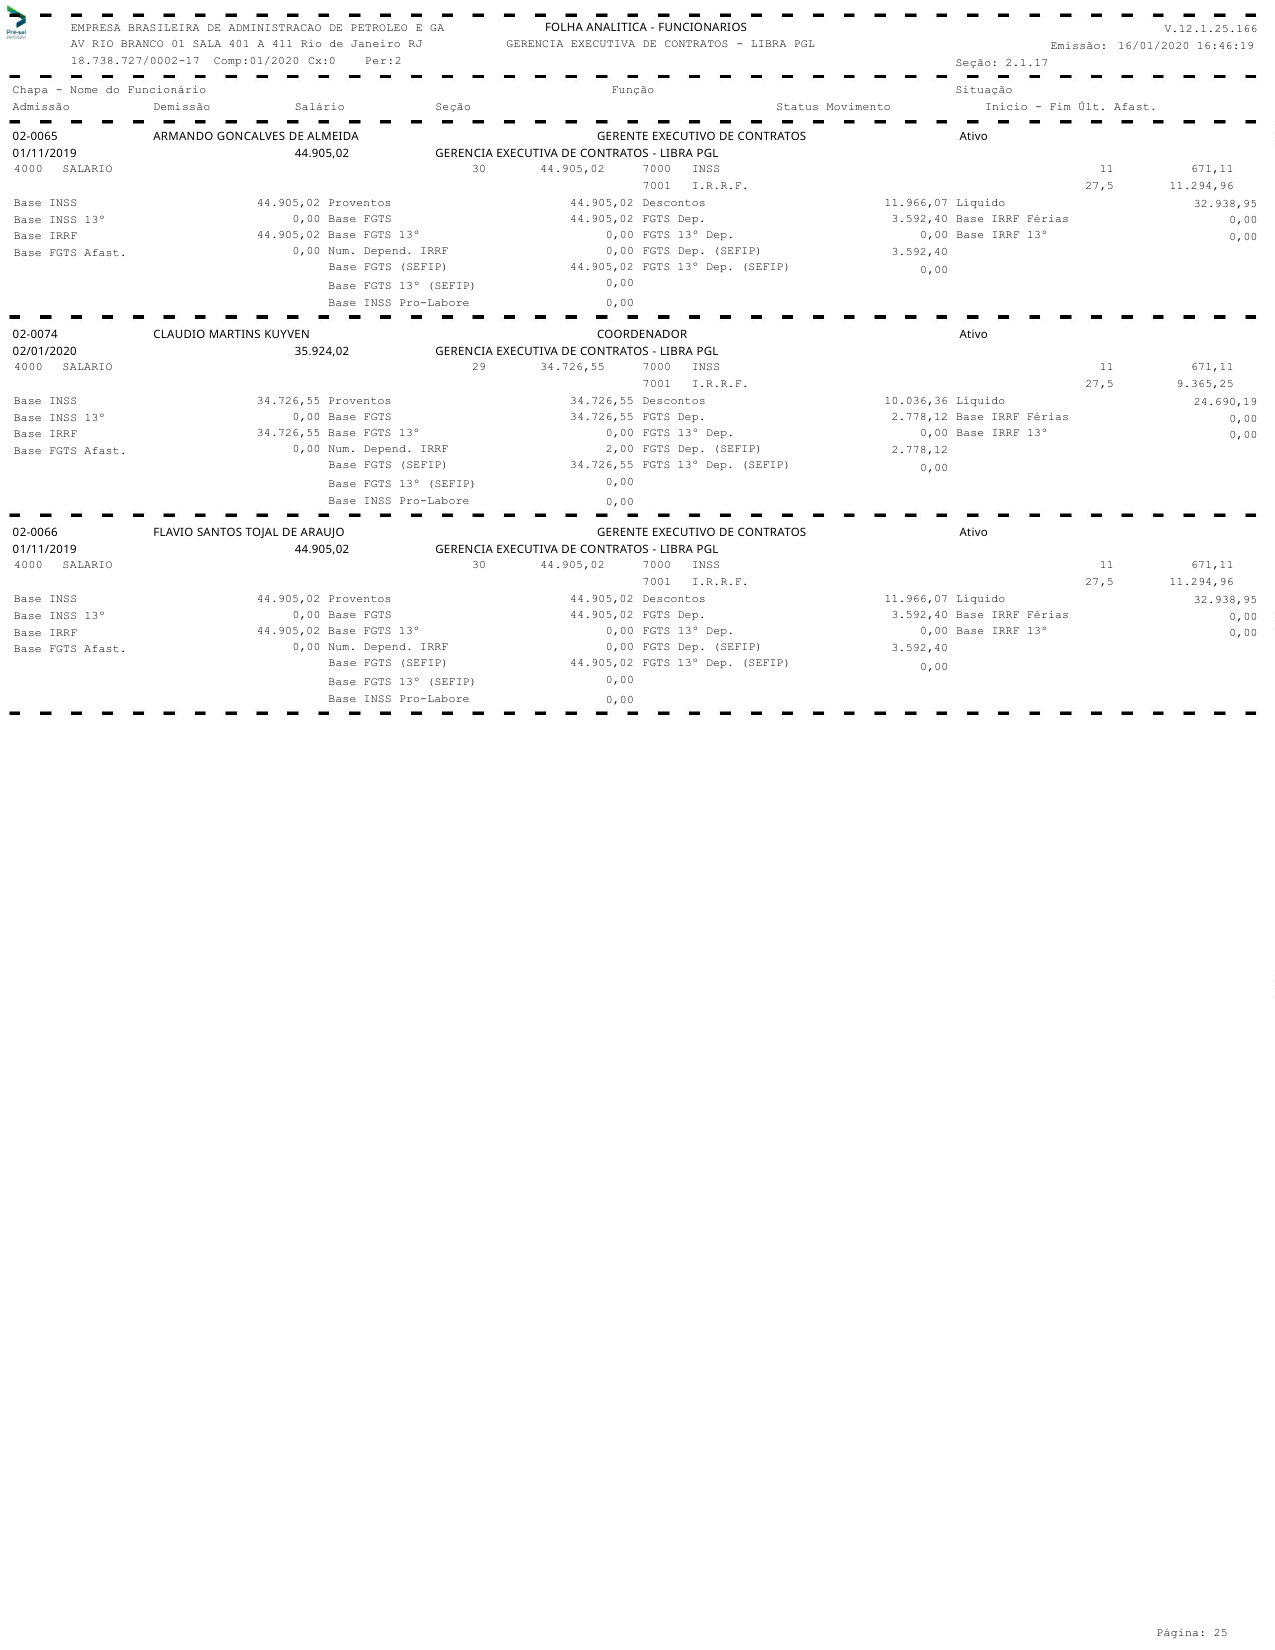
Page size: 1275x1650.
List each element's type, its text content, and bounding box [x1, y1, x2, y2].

text Página: 25 [1156, 1626, 1244, 1639]
text 11.294,96 [1169, 574, 1251, 588]
text FLAVIO SANTOS TOJAL DE ARAUJO [153, 526, 386, 539]
text 11.966,07 Líquido [884, 592, 1095, 606]
text 000 [21, 558, 60, 571]
text 0,00 [606, 494, 651, 508]
text 7000 [642, 162, 688, 175]
text Base IRRF [13, 625, 123, 639]
text 4 [14, 360, 21, 373]
text 3.592,40 Base IRRF Férias [891, 212, 1095, 225]
text Base INSS 13º [13, 212, 123, 226]
text 11 [1099, 162, 1131, 175]
text Base FGTS 13º (SEFIP) [328, 477, 500, 490]
text 2,00 FGTS Dep. (SEFIP) [606, 442, 817, 455]
text 44.905,02 Descontos [570, 196, 817, 209]
text GERENTE EXECUTIVO DE CONTRATOS [597, 526, 837, 539]
text 1/11/2019 [19, 543, 101, 556]
text 44.905,02 [294, 543, 376, 556]
text Base INSS Pro-Labore [328, 493, 500, 507]
text 0,00 [1229, 428, 1275, 441]
text 32.938,95 [1193, 593, 1275, 606]
text 11.294,96 [1169, 178, 1251, 192]
text Base IRRF [13, 229, 123, 242]
text 0 [12, 526, 19, 539]
text 000 [21, 360, 60, 373]
text 0,00 [920, 263, 966, 276]
text Base FGTS Afast. [13, 642, 145, 655]
text GERENTE EXECUTIVO DE CONTRATOS [597, 130, 837, 143]
text 27,5 [1085, 574, 1131, 588]
text INSS [692, 360, 738, 373]
text Status Movimento [776, 99, 908, 113]
text Base FGTS (SEFIP) [328, 259, 474, 273]
text 0,00 FGTS Dep. (SEFIP) [606, 244, 817, 257]
text 11.966,07 Líquido [884, 196, 1095, 209]
text 44.905,02 [540, 162, 622, 175]
text Per:2 [364, 53, 419, 67]
text INSS [692, 162, 738, 175]
text 44.905,02 Base FGTS 13º [257, 228, 474, 241]
text SALARIO [62, 558, 130, 571]
text 30 [472, 162, 503, 175]
text Ativo [959, 526, 1012, 539]
text 0,00 FGTS 13º Dep. [606, 624, 817, 637]
text 0,00 Base FGTS [292, 212, 474, 225]
text 7000 [642, 360, 688, 373]
text 0 [12, 543, 19, 556]
text Início - Fim Últ. Afast. [985, 99, 1182, 113]
text 16/01/2020 16:46:19 [1118, 38, 1275, 52]
text 8.738.727/0002-17 Comp:01/2020 Cx:0 [78, 53, 361, 67]
text Seção: 2.1.17 [955, 55, 1066, 69]
text GERENCIA EXECUTIVA DE CONTRATOS - LIBRA PGL [435, 543, 769, 556]
text 001 [650, 376, 688, 390]
text Chapa - Nome do Funcionário [12, 83, 236, 96]
text 34.726,55 Proventos [257, 394, 474, 407]
text Base INSS [13, 592, 95, 606]
text 44.905,02 Proventos [257, 592, 474, 606]
text COORDENADOR [597, 328, 693, 341]
text 7 [642, 376, 650, 390]
text 0,00 Base IRRF 13º [920, 228, 1095, 241]
text Situação [955, 82, 1066, 96]
text 0,00 [1229, 213, 1275, 226]
text 0,00 Base FGTS [292, 608, 474, 622]
text 0 [12, 344, 19, 358]
text Ativo [959, 130, 1012, 143]
text Base INSS 13º [13, 411, 123, 424]
text 11 [1099, 360, 1131, 373]
text 10.036,36 Líquido [884, 394, 1095, 407]
text GERENCIA EXECUTIVA DE CONTRATOS - LIBRA PGL [435, 344, 769, 358]
text 24.690,19 [1193, 395, 1275, 408]
text 0 [12, 130, 19, 143]
text Função [611, 83, 672, 96]
text Ativo [959, 328, 1012, 341]
text 34.726,55 Base FGTS 13º [257, 426, 474, 439]
text 34.726,55 Descontos [570, 394, 817, 407]
text FOLHA ANALITICA - FUNCIONARIOS [545, 20, 785, 34]
text 0 [12, 328, 19, 341]
text CLAUDIO MARTINS KUYVEN [153, 328, 384, 341]
text Emissão: [1050, 38, 1118, 52]
text Admissão Demissão [12, 99, 236, 113]
text 30 [472, 558, 503, 571]
text 7 [642, 178, 650, 192]
text 3.592,40 [891, 244, 1095, 258]
text Salário [294, 99, 362, 113]
text 0,00 [606, 276, 817, 289]
text 2-0066 [19, 526, 80, 539]
text ARMANDO GONCALVES DE ALMEIDA [153, 130, 384, 143]
text 34.726,55 [540, 360, 622, 373]
text 34.726,55 FGTS 13º Dep. (SEFIP) [570, 458, 817, 471]
text 29 [472, 360, 503, 373]
text 0,00 FGTS 13º Dep. [606, 228, 817, 241]
text I.R.R.F. [692, 376, 766, 390]
text 0,00 Base IRRF 13º [920, 624, 1095, 637]
text 44.905,02 Descontos [570, 592, 817, 606]
text 44.905,02 [294, 146, 384, 160]
text 44.905,02 FGTS 13º Dep. (SEFIP) [570, 259, 817, 273]
text 671,11 [1191, 360, 1251, 373]
text 35.924,02 [294, 344, 384, 358]
text 0,00 FGTS 13º Dep. [606, 426, 817, 439]
text SALARIO [62, 360, 130, 373]
text 0,00 [606, 296, 651, 309]
text 2-0065 [19, 130, 80, 143]
text Base INSS [13, 394, 95, 407]
text GERENCIA EXECUTIVA DE CONTRATOS - LIBRA PGL [506, 37, 840, 50]
text Base FGTS (SEFIP) [328, 458, 474, 471]
text Base FGTS 13º (SEFIP) [328, 279, 500, 292]
text 0,00 [1229, 609, 1275, 623]
text Base FGTS Afast. [13, 444, 145, 457]
text I.R.R.F. [692, 574, 766, 588]
text I.R.R.F. [692, 178, 766, 192]
text 44.905,02 FGTS Dep. [570, 212, 817, 225]
text Base FGTS 13º (SEFIP) [328, 675, 500, 688]
text 0,00 [1229, 411, 1275, 425]
text 0,00 [606, 692, 651, 706]
text Base FGTS (SEFIP) [328, 656, 474, 669]
text 0,00 [1229, 229, 1275, 243]
text 1 [71, 53, 78, 67]
text 0,00 FGTS Dep. (SEFIP) [606, 640, 817, 653]
picture [0, 0, 1275, 1650]
text 671,11 [1191, 558, 1251, 571]
text 7000 [642, 558, 688, 571]
text 0,00 Num. Depend. IRRF [292, 640, 474, 653]
text 27,5 [1085, 178, 1131, 192]
text 001 [650, 574, 688, 588]
text 7 [642, 574, 650, 588]
text 0,00 [606, 474, 817, 488]
text SALARIO [62, 162, 130, 175]
text 2-0074 [19, 328, 80, 341]
text 0,00 [920, 659, 966, 673]
text Base INSS Pro-Labore [328, 692, 500, 705]
text 0,00 Base IRRF 13º [920, 426, 1095, 439]
text 27,5 [1085, 376, 1131, 390]
text 0,00 Num. Depend. IRRF [292, 442, 474, 455]
text 9.365,25 [1176, 376, 1251, 390]
text 32.938,95 [1193, 196, 1275, 210]
text 44.905,02 [540, 558, 622, 571]
text 34.726,55 FGTS Dep. [570, 410, 817, 423]
text Base INSS [13, 196, 95, 209]
text 001 [650, 178, 688, 192]
text Base INSS 13º [13, 609, 123, 622]
text Base IRRF [13, 427, 123, 441]
text 0,00 [920, 461, 966, 474]
text 44.905,02 Proventos [257, 196, 474, 209]
text EMPRESA BRASILEIRA DE ADMINISTRACAO DE PETROLEO E GA [71, 20, 469, 34]
text 671,11 [1191, 162, 1251, 175]
text 0,00 Base FGTS [292, 410, 474, 423]
text 2/01/2020 [19, 344, 101, 358]
text 44.905,02 Base FGTS 13º [257, 624, 474, 637]
text 4 [14, 558, 21, 571]
text 3.592,40 Base IRRF Férias [891, 608, 1095, 622]
text Base FGTS Afast. [13, 246, 145, 259]
text 1/11/2019 [19, 146, 101, 160]
text Seção [435, 99, 488, 113]
text 4 [14, 162, 21, 175]
text 2.778,12 Base IRRF Férias [891, 410, 1095, 423]
text 0 [12, 146, 19, 160]
text 2.778,12 [891, 442, 1095, 456]
text Base INSS Pro-Labore [328, 295, 500, 309]
text 0,00 [606, 672, 817, 686]
text 44.905,02 FGTS 13º Dep. (SEFIP) [570, 656, 817, 669]
text AV RIO BRANCO 01 SALA 401 A 411 Rio de Janeiro RJ [71, 37, 469, 50]
text GERENCIA EXECUTIVA DE CONTRATOS - LIBRA PGL [435, 146, 837, 160]
text INSS [692, 558, 738, 571]
text 11 [1099, 558, 1131, 571]
text 0,00 Num. Depend. IRRF [292, 244, 474, 257]
text 0,00 [1229, 626, 1275, 639]
text 3.592,40 [891, 641, 1095, 654]
text 000 [21, 162, 60, 175]
text V.12.1.25.166 [1164, 22, 1275, 35]
text 44.905,02 FGTS Dep. [570, 608, 817, 622]
